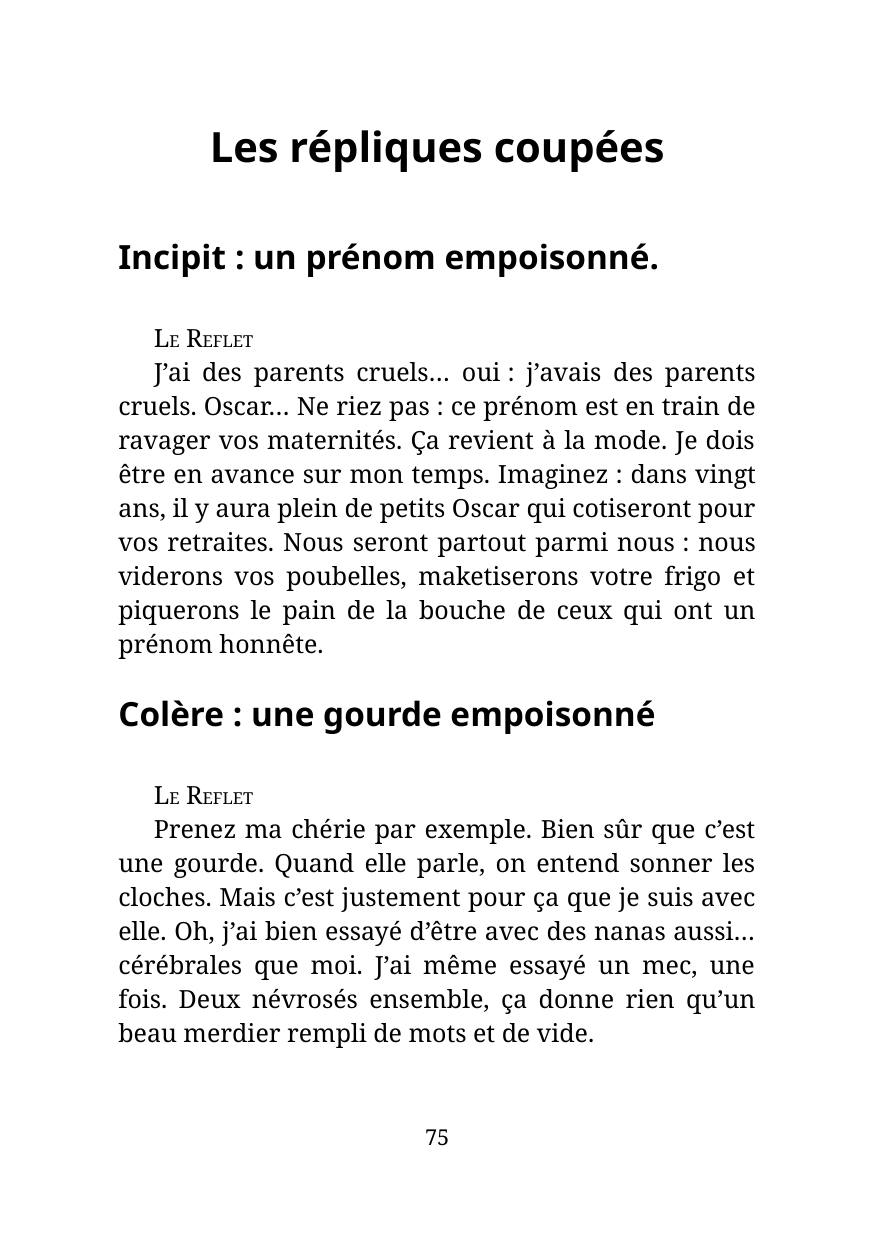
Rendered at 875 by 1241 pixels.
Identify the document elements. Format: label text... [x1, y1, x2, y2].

subtitle Incipit : un prénom empoisonné. [118, 234, 756, 279]
text J’ai des parents cruels… oui : j’avais des parents cruels. Oscar… Ne riez pas : ce prénom est en train de ravager vos maternités. Ça revient à la mode. Je dois être en avance sur mon temps. Imaginez : dans vingt ans, il y aura plein de petits Oscar qui cotiseront pour vos retraites. Nous seront partout parmi nous : nous viderons vos poubelles, maketiserons votre frigo et piquerons le pain de la bouche de ceux qui ont un prénom honnête. [118, 354, 756, 661]
text Le Reflet [118, 321, 756, 354]
subtitle Colère : une gourde empoisonné [118, 691, 756, 736]
subtitle Les répliques coupées [118, 118, 756, 175]
text Prenez ma chérie par exemple. Bien sûr que c’est une gourde. Quand elle parle, on entend sonner les cloches. Mais c’est justement pour ça que je suis avec elle. Oh, j’ai bien essayé d’être avec des nanas aussi… cérébrales que moi. J’ai même essayé un mec, une fois. Deux névrosés ensemble, ça donne rien qu’un beau merdier rempli de mots et de vide. [118, 811, 756, 1050]
text Le Reflet [118, 777, 756, 811]
